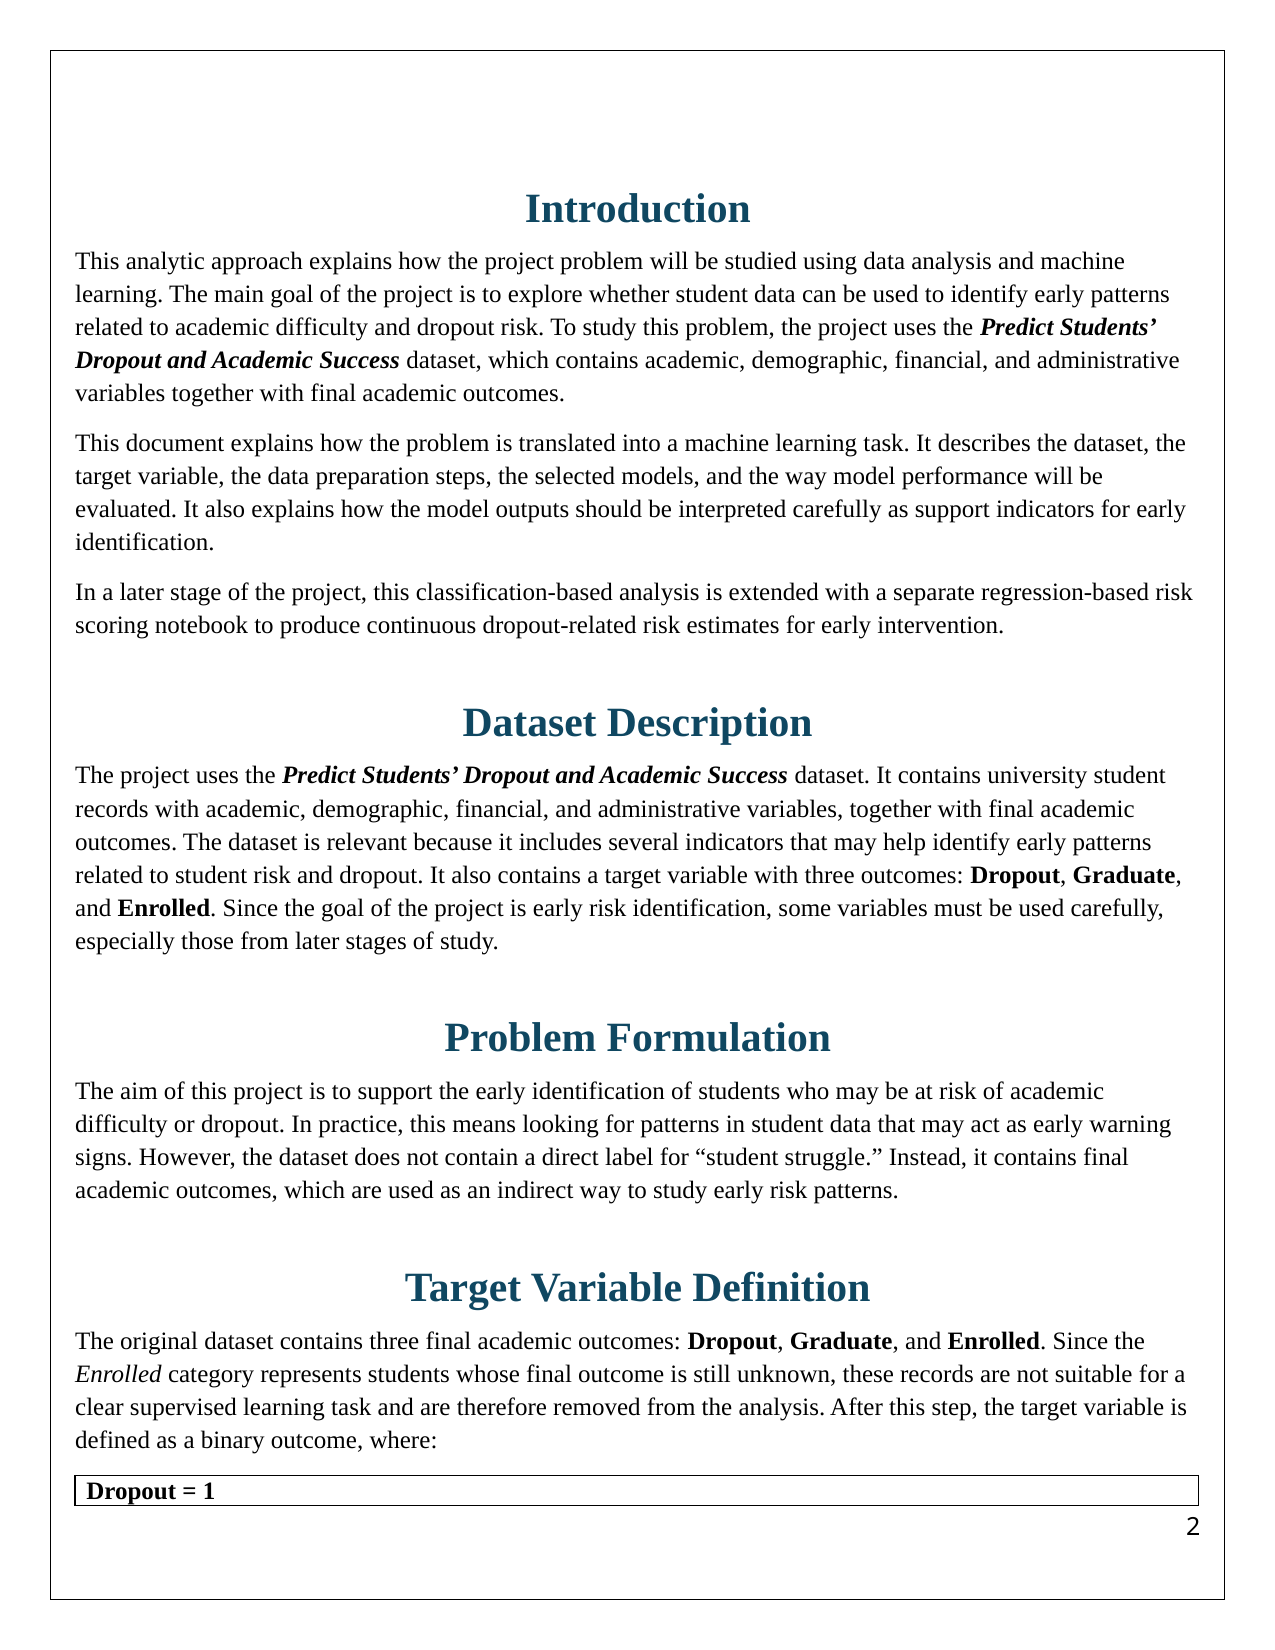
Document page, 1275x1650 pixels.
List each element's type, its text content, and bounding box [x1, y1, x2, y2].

text The original dataset contains three final academic outcomes: Dropout, Graduate, and Enrolled. Since the Enrolled category represents students whose final outcome is still unknown, these records are not suitable for a clear supervised learning task and are therefore removed from the analysis. After this step, the target variable is defined as a binary outcome, where: [75, 1326, 1200, 1454]
subtitle Problem Formulation [75, 1013, 1200, 1061]
text This analytic approach explains how the project problem will be studied using data analysis and machine learning. The main goal of the project is to explore whether student data can be used to identify early patterns related to academic difficulty and dropout risk. To study this problem, the project uses the Predict Students’ Dropout and Academic Success dataset, which contains academic, demographic, financial, and administrative variables together with final academic outcomes. [75, 246, 1200, 407]
subtitle Target Variable Definition [75, 1263, 1200, 1311]
table_header Dropout = 1 [76, 1476, 1198, 1504]
subtitle Dataset Description [75, 697, 1200, 745]
subtitle Introduction [75, 183, 1200, 231]
text The project uses the Predict Students’ Dropout and Academic Success dataset. It contains university student records with academic, demographic, financial, and administrative variables, together with final academic outcomes. The dataset is relevant because it includes several indicators that may help identify early patterns related to student risk and dropout. It also contains a target variable with three outcomes: Dropout, Graduate, and Enrolled. Since the goal of the project is early risk identification, some variables must be used carefully, especially those from later stages of study. [75, 761, 1200, 954]
text The aim of this project is to support the early identification of students who may be at risk of academic difficulty or dropout. In practice, this means looking for patterns in student data that may act as early warning signs. However, the dataset does not contain a direct label for “student struggle.” Instead, it contains final academic outcomes, which are used as an indirect way to study early risk patterns. [75, 1076, 1200, 1204]
text In a later stage of the project, this classification-based analysis is extended with a separate regression-based risk scoring notebook to produce continuous dropout-related risk estimates for early intervention. [75, 577, 1200, 639]
text This document explains how the problem is translated into a machine learning task. It describes the dataset, the target variable, the data preparation steps, the selected models, and the way model performance will be evaluated. It also explains how the model outputs should be interpreted carefully as support indicators for early identification. [75, 428, 1200, 556]
